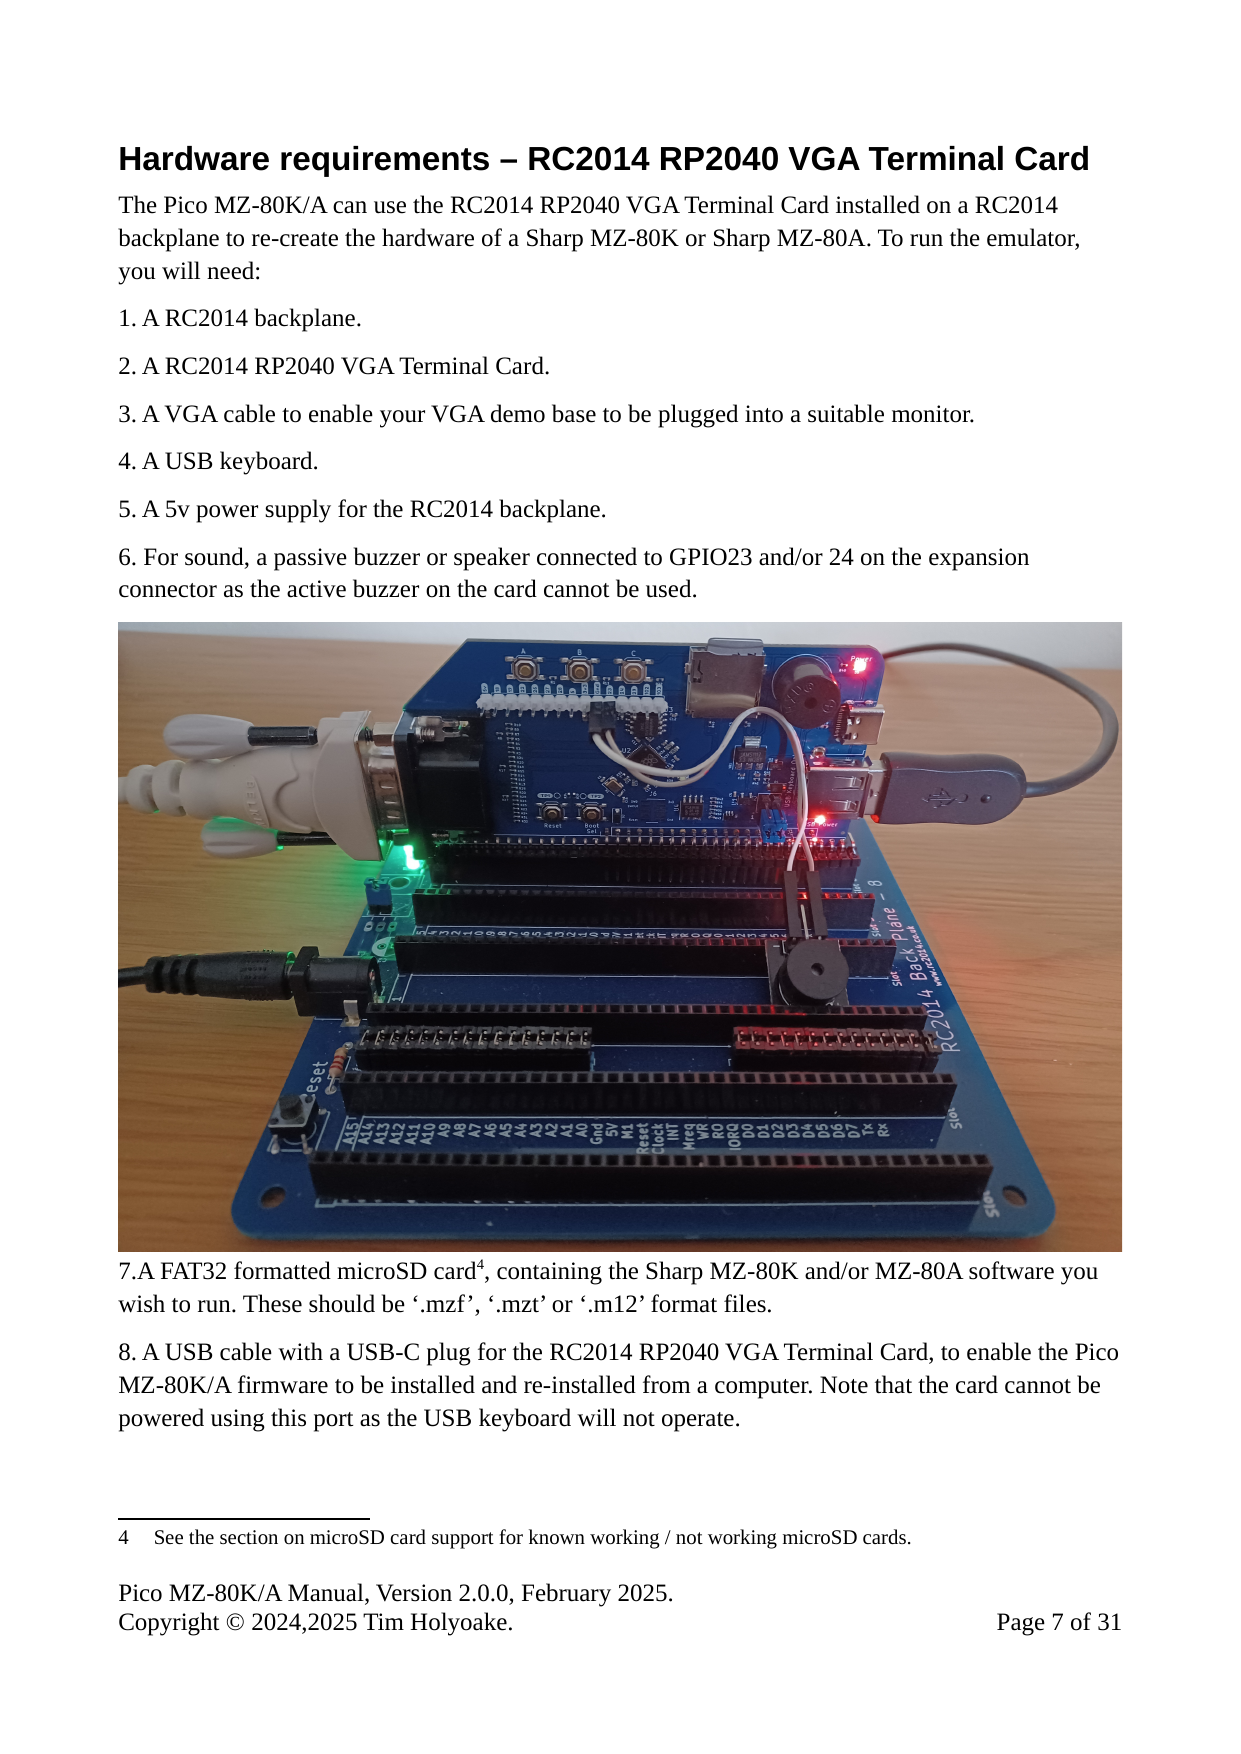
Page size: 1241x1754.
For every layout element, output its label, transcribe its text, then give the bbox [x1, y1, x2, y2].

text 3. A VGA cable to enable your VGA demo base to be plugged into a suitable monitor. [118, 399, 1122, 427]
text 2. A RC2014 RP2040 VGA Terminal Card. [118, 351, 1122, 380]
text The Pico MZ-80K/A can use the RC2014 RP2040 VGA Terminal Card installed on a RC2014 backplane to re-create the hardware of a Sharp MZ-80K or Sharp MZ-80A. To run the emulator, you will need: [118, 190, 1122, 285]
text 1. A RC2014 backplane. [118, 303, 1122, 332]
subtitle Hardware requirements – RC2014 RP2040 VGA Terminal Card [118, 139, 1122, 177]
text 7.A FAT32 formatted microSD card, containing the Sharp MZ-80K and/or MZ-80A software you wish to run. These should be ‘.mzf’, ‘.mzt’ or ‘.m12’ format files. [118, 1252, 1122, 1318]
text See the section on microSD card support for known working / not working microSD cards. [118, 1525, 1122, 1549]
text 8. A USB cable with a USB-C plug for the RC2014 RP2040 VGA Terminal Card, to enable the Pico MZ-80K/A firmware to be installed and re-installed from a computer. Note that the card cannot be powered using this port as the USB keyboard will not operate. [118, 1337, 1122, 1432]
picture [118, 622, 1123, 1252]
text 5. A 5v power supply for the RC2014 backplane. [118, 494, 1122, 523]
text 6. For sound, a passive buzzer or speaker connected to GPIO23 and/or 24 on the expansion connector as the active buzzer on the card cannot be used. [118, 542, 1122, 603]
text 4. A USB keyboard. [118, 446, 1122, 475]
